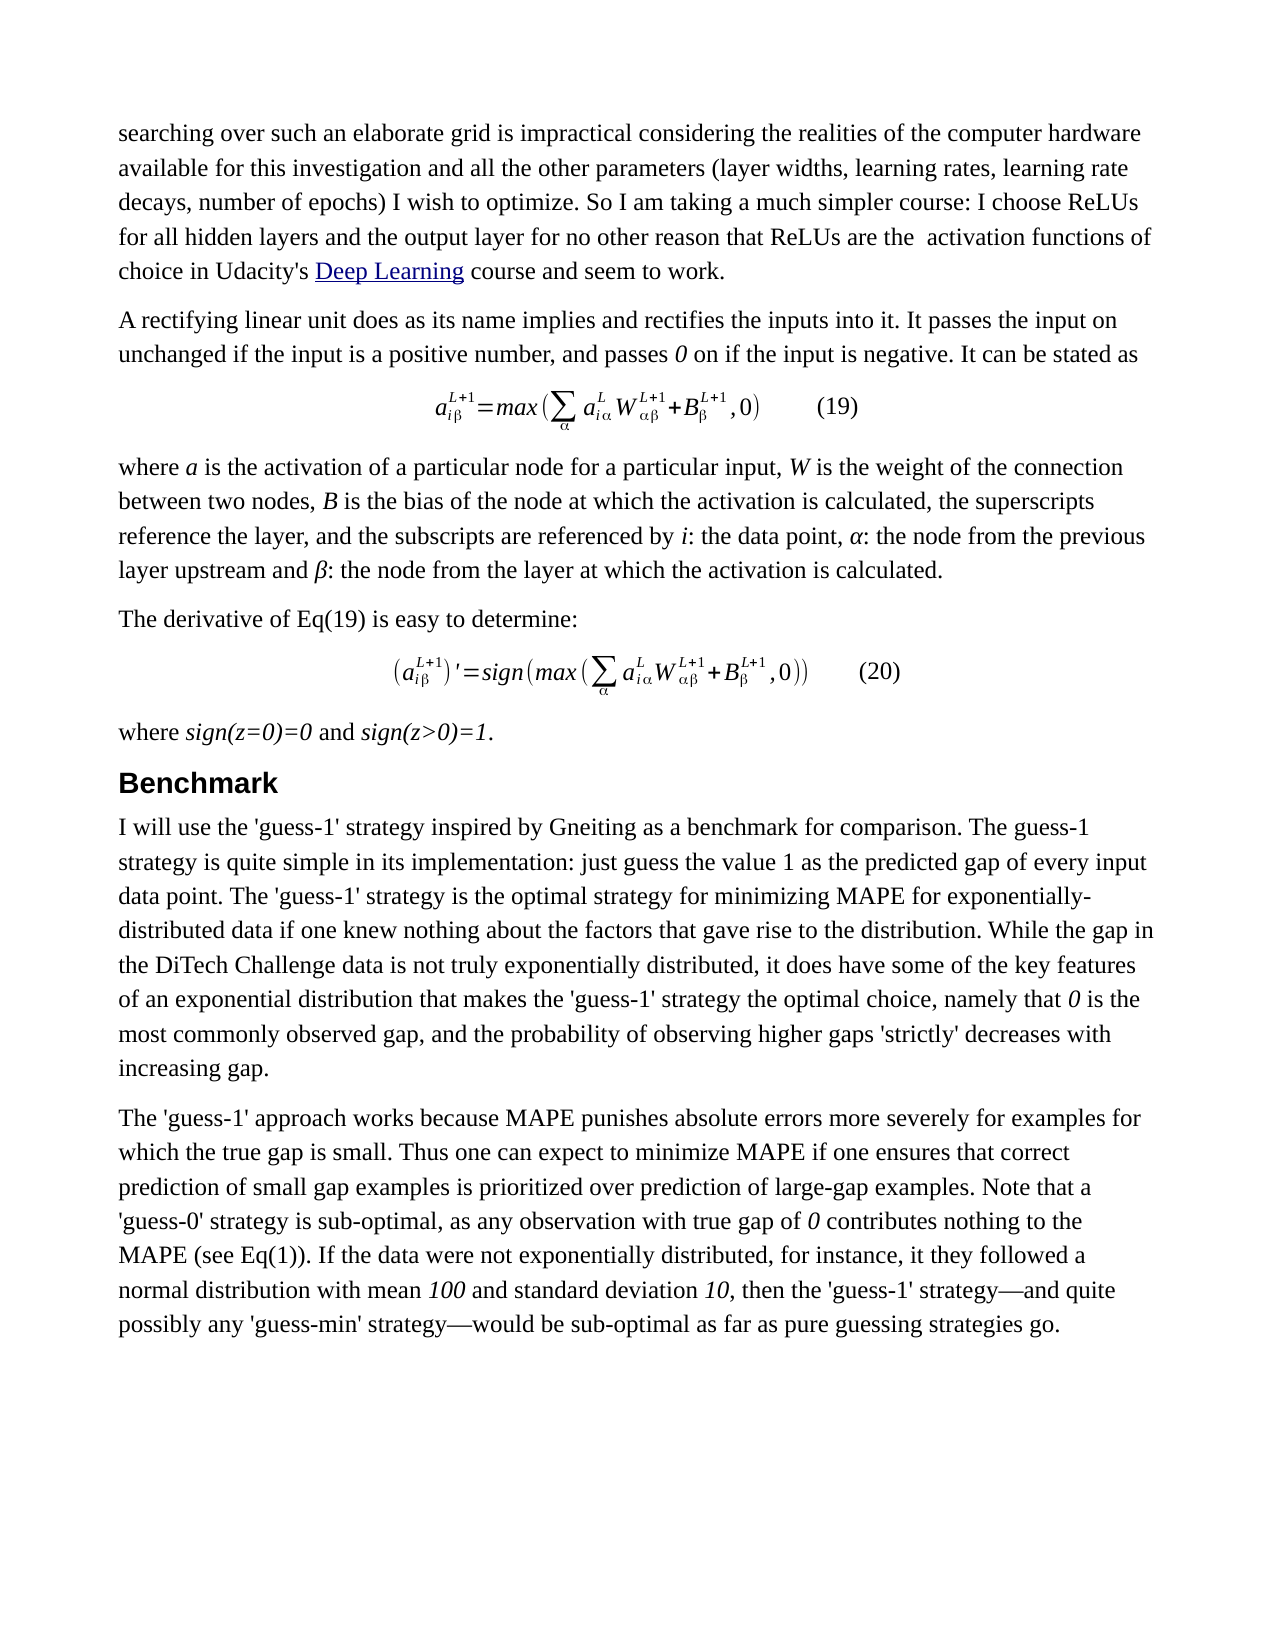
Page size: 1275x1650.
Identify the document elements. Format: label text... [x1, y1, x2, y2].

text (19) [118, 389, 1157, 432]
text where a is the activation of a particular node for a particular input, W is the weight of the connection between two nodes, B is the bias of the node at which the activation is calculated, the superscripts reference the layer, and the subscripts are referenced by i: the data point, α: the node from the previous layer upstream and β: the node from the layer at which the activation is calculated. [118, 452, 1157, 584]
text A rectifying linear unit does as its name implies and rectifies the inputs into it. It passes the input on unchanged if the input is a positive number, and passes 0 on if the input is negative. It can be stated as [118, 305, 1157, 368]
text The 'guess-1' approach works because MAPE punishes absolute errors more severely for examples for which the true gap is small. Thus one can expect to minimize MAPE if one ensures that correct prediction of small gap examples is prioritized over prediction of large-gap examples. Note that a 'guess-0' strategy is sub-optimal, as any observation with true gap of 0 contributes nothing to the MAPE (see Eq(1)). If the data were not exponentially distributed, for instance, it they followed a normal distribution with mean 100 and standard deviation 10, then the 'guess-1' strategy—and quite possibly any 'guess-min' strategy—would be sub-optimal as far as pure guessing strategies go. [118, 1103, 1157, 1338]
text where sign(z=0)=0 and sign(z>0)=1. [118, 717, 1157, 746]
text (20) [118, 653, 1157, 697]
text The derivative of Eq(19) is easy to determine: [118, 604, 1157, 633]
text I will use the 'guess-1' strategy inspired by Gneiting as a benchmark for comparison. The guess-1 strategy is quite simple in its implementation: just guess the value 1 as the predicted gap of every input data point. The 'guess-1' strategy is the optimal strategy for minimizing MAPE for exponentially-distributed data if one knew nothing about the factors that gave rise to the distribution. While the gap in the DiTech Challenge data is not truly exponentially distributed, it does have some of the key features of an exponential distribution that makes the 'guess-1' strategy the optimal choice, namely that 0 is the most commonly observed gap, and the probability of observing higher gaps 'strictly' decreases with increasing gap. [118, 812, 1157, 1082]
subtitle Benchmark [118, 766, 1157, 800]
text searching over such an elaborate grid is impractical considering the realities of the computer hardware available for this investigation and all the other parameters (layer widths, learning rates, learning rate decays, number of epochs) I wish to optimize. So I am taking a much simpler course: I choose ReLUs for all hidden layers and the output layer for no other reason that ReLUs are the activation functions of choice in Udacity's Deep Learning course and seem to work. [118, 118, 1157, 285]
